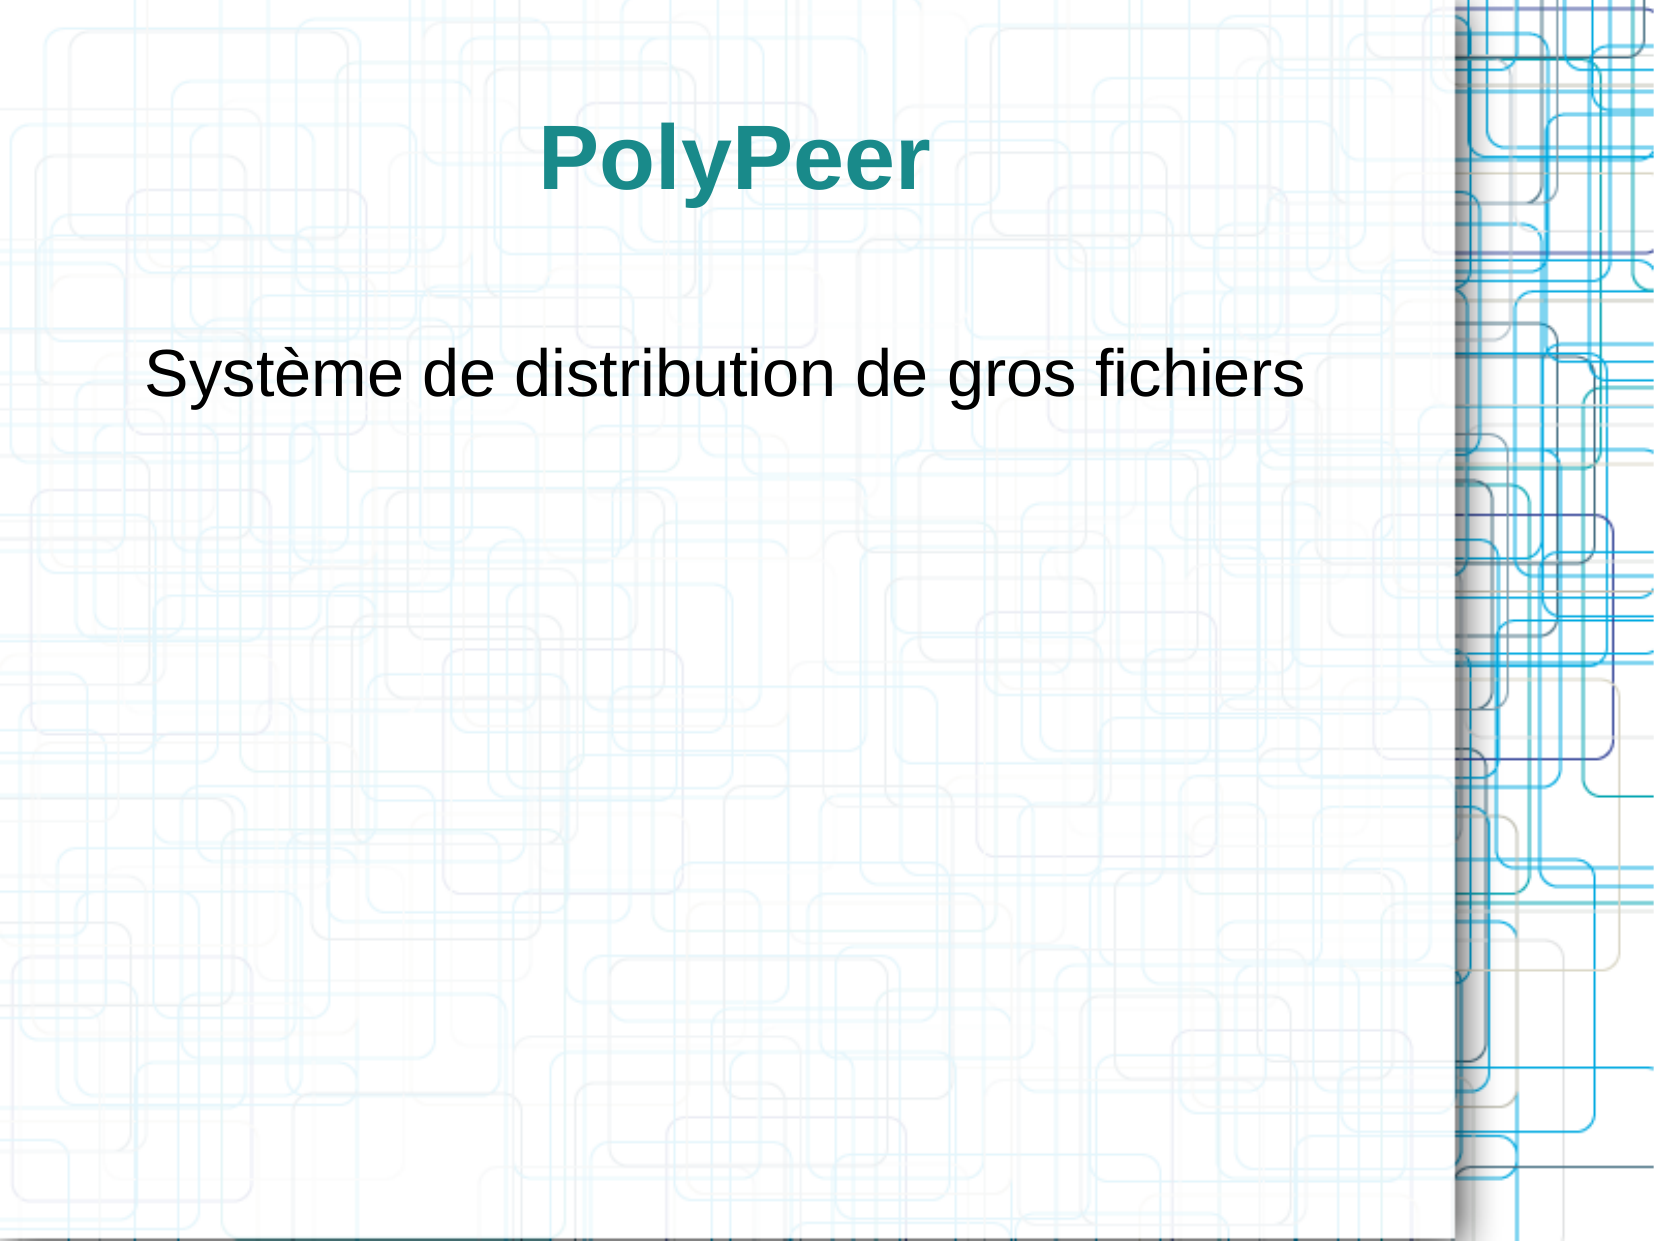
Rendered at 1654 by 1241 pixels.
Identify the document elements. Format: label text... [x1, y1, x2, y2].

title PolyPeer [82, 49, 1388, 257]
subtitle Système de distribution de gros fichiers [94, 290, 1359, 449]
picture [0, 0, 1654, 1241]
